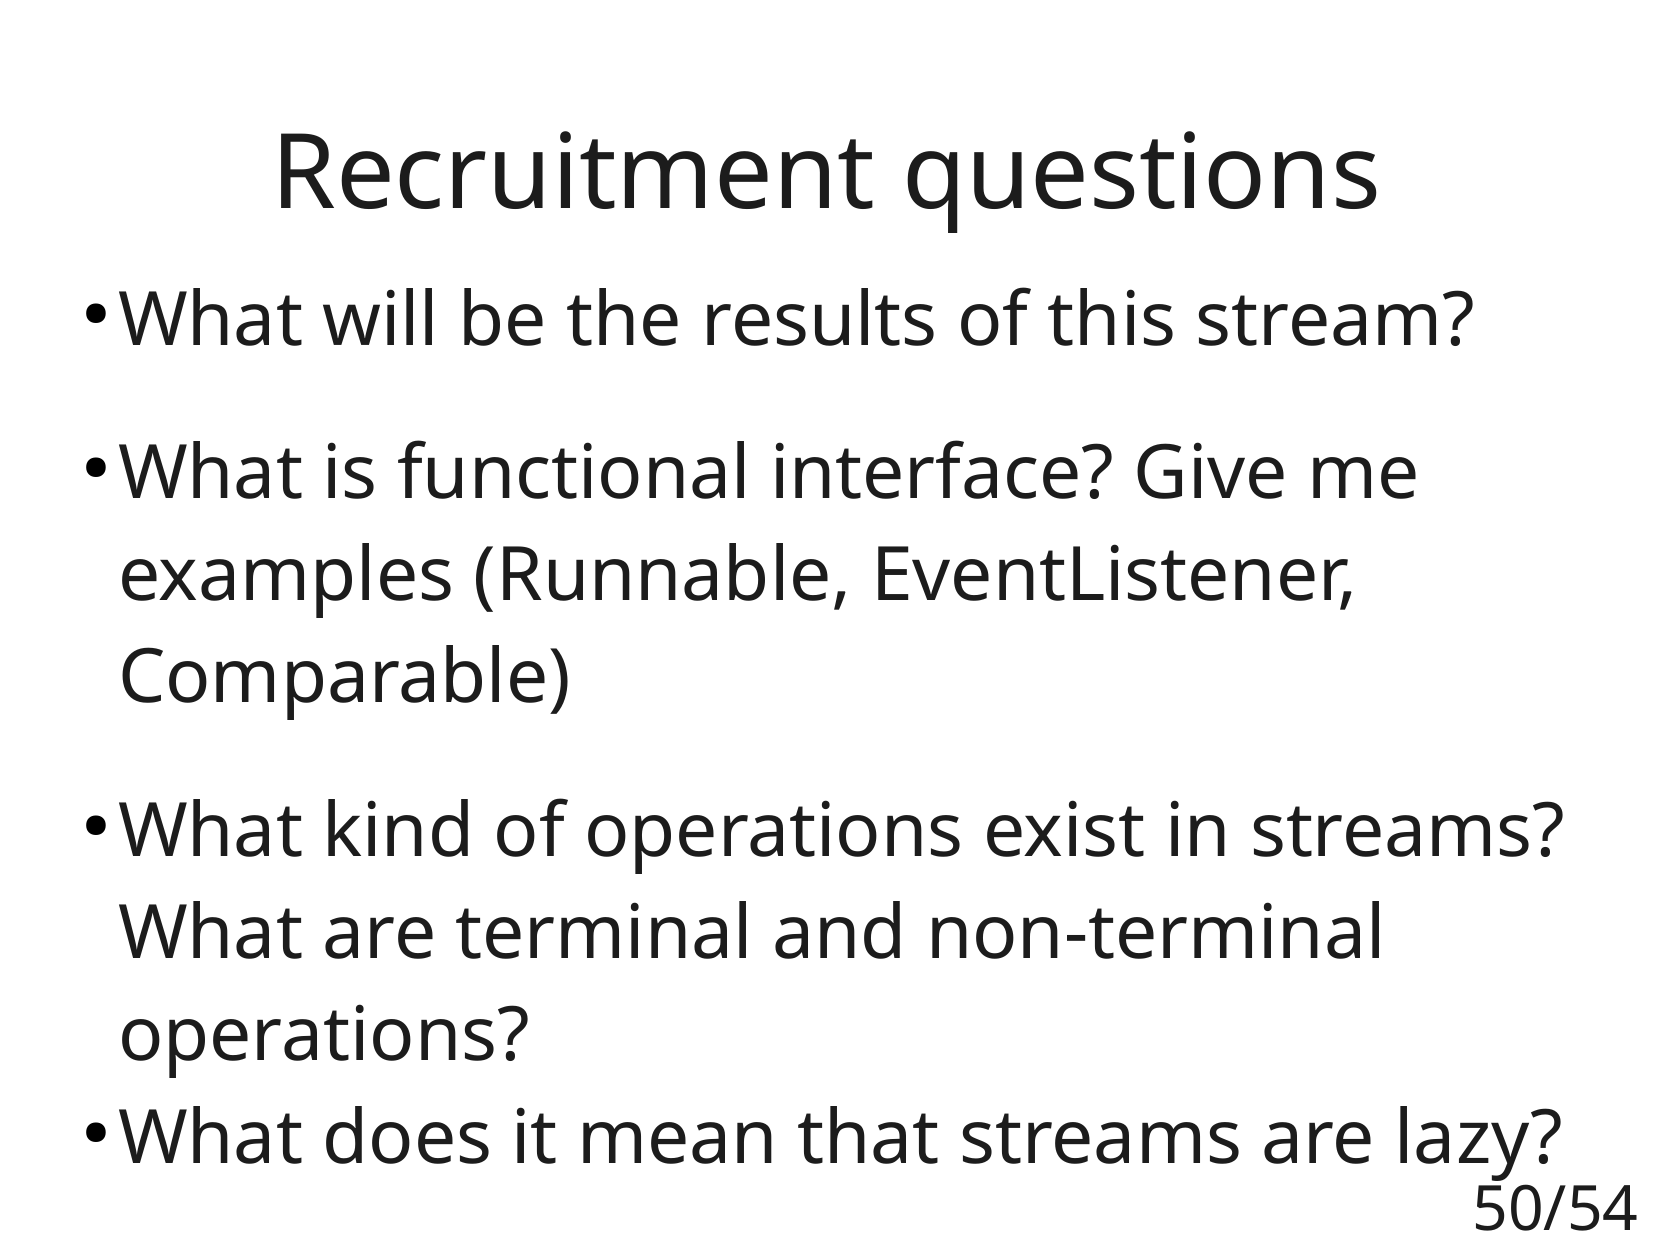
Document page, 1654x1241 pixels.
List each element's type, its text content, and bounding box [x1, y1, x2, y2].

title Recruitment questions [82, 64, 1571, 272]
subtitle What will be the results of this stream? What is functional interface? Give me examples (Runnable, EventListener, Comparable) What kind of operations exist in streams? What are terminal and non-terminal operations? What does it mean that streams are lazy? [82, 286, 1571, 1113]
text_box <numer>/54 [1071, 1155, 1654, 1241]
